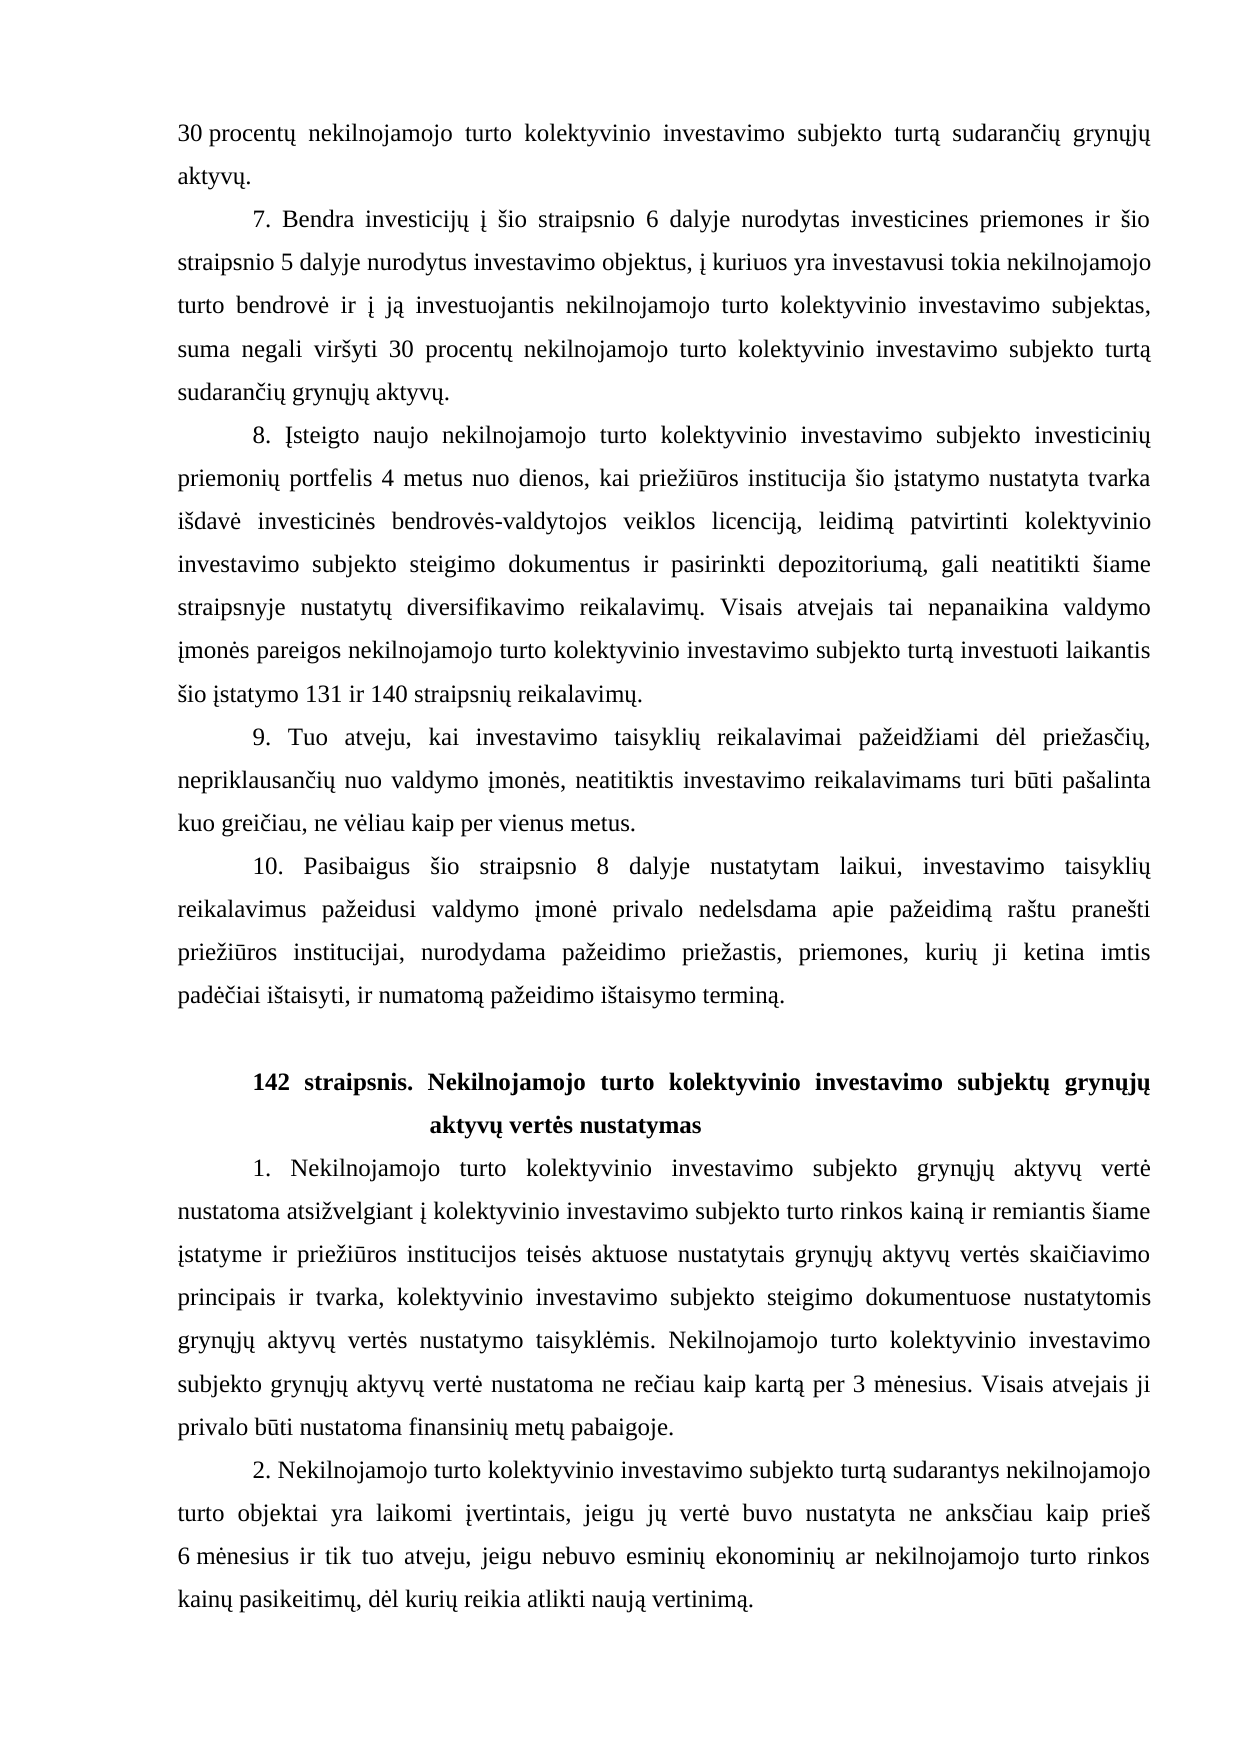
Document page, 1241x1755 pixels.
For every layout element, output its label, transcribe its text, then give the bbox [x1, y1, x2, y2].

text 9. Tuo atveju, kai investavimo taisyklių reikalavimai pažeidžiami dėl priežasčių, nepriklausančių nuo valdymo įmonės, neatitiktis investavimo reikalavimams turi būti pašalinta kuo greičiau, ne vėliau kaip per vienus metus. [177, 722, 1152, 837]
text 7. Bendra investicijų į šio straipsnio 6 dalyje nurodytas investicines priemones ir šio straipsnio 5 dalyje nurodytus investavimo objektus, į kuriuos yra investavusi tokia nekilnojamojo turto bendrovė ir į ją investuojantis nekilnojamojo turto kolektyvinio investavimo subjektas, suma negali viršyti 30 procentų nekilnojamojo turto kolektyvinio investavimo subjekto turtą sudarančių grynųjų aktyvų. [177, 204, 1152, 406]
text 1. Nekilnojamojo turto kolektyvinio investavimo subjekto grynųjų aktyvų vertė nustatoma atsižvelgiant į kolektyvinio investavimo subjekto turto rinkos kainą ir remiantis šiame įstatyme ir priežiūros institucijos teisės aktuose nustatytais grynųjų aktyvų vertės skaičiavimo principais ir tvarka, kolektyvinio investavimo subjekto steigimo dokumentuose nustatytomis grynųjų aktyvų vertės nustatymo taisyklėmis. Nekilnojamojo turto kolektyvinio investavimo subjekto grynųjų aktyvų vertė nustatoma ne rečiau kaip kartą per 3 mėnesius. Visais atvejais ji privalo būti nustatoma finansinių metų pabaigoje. [177, 1153, 1152, 1441]
text 142 straipsnis. Nekilnojamojo turto kolektyvinio investavimo subjektų grynųjų aktyvų vertės nustatymas [252, 1067, 1152, 1139]
text 2. Nekilnojamojo turto kolektyvinio investavimo subjekto turtą sudarantys nekilnojamojo turto objektai yra laikomi įvertintais, jeigu jų vertė buvo nustatyta ne anksčiau kaip prieš 6 mėnesius ir tik tuo atveju, jeigu nebuvo esminių ekonominių ar nekilnojamojo turto rinkos kainų pasikeitimų, dėl kurių reikia atlikti naują vertinimą. [177, 1455, 1152, 1613]
text 30 procentų nekilnojamojo turto kolektyvinio investavimo subjekto turtą sudarančių grynųjų aktyvų. [177, 118, 1152, 190]
text 10. Pasibaigus šio straipsnio 8 dalyje nustatytam laikui, investavimo taisyklių reikalavimus pažeidusi valdymo įmonė privalo nedelsdama apie pažeidimą raštu pranešti priežiūros institucijai, nurodydama pažeidimo priežastis, priemones, kurių ji ketina imtis padėčiai ištaisyti, ir numatomą pažeidimo ištaisymo terminą. [177, 851, 1152, 1009]
text 8. Įsteigto naujo nekilnojamojo turto kolektyvinio investavimo subjekto investicinių priemonių portfelis 4 metus nuo dienos, kai priežiūros institucija šio įstatymo nustatyta tvarka išdavė investicinės bendrovės-valdytojos veiklos licenciją, leidimą patvirtinti kolektyvinio investavimo subjekto steigimo dokumentus ir pasirinkti depozitoriumą, gali neatitikti šiame straipsnyje nustatytų diversifikavimo reikalavimų. Visais atvejais tai nepanaikina valdymo įmonės pareigos nekilnojamojo turto kolektyvinio investavimo subjekto turtą investuoti laikantis šio įstatymo 131 ir 140 straipsnių reikalavimų. [177, 420, 1152, 707]
